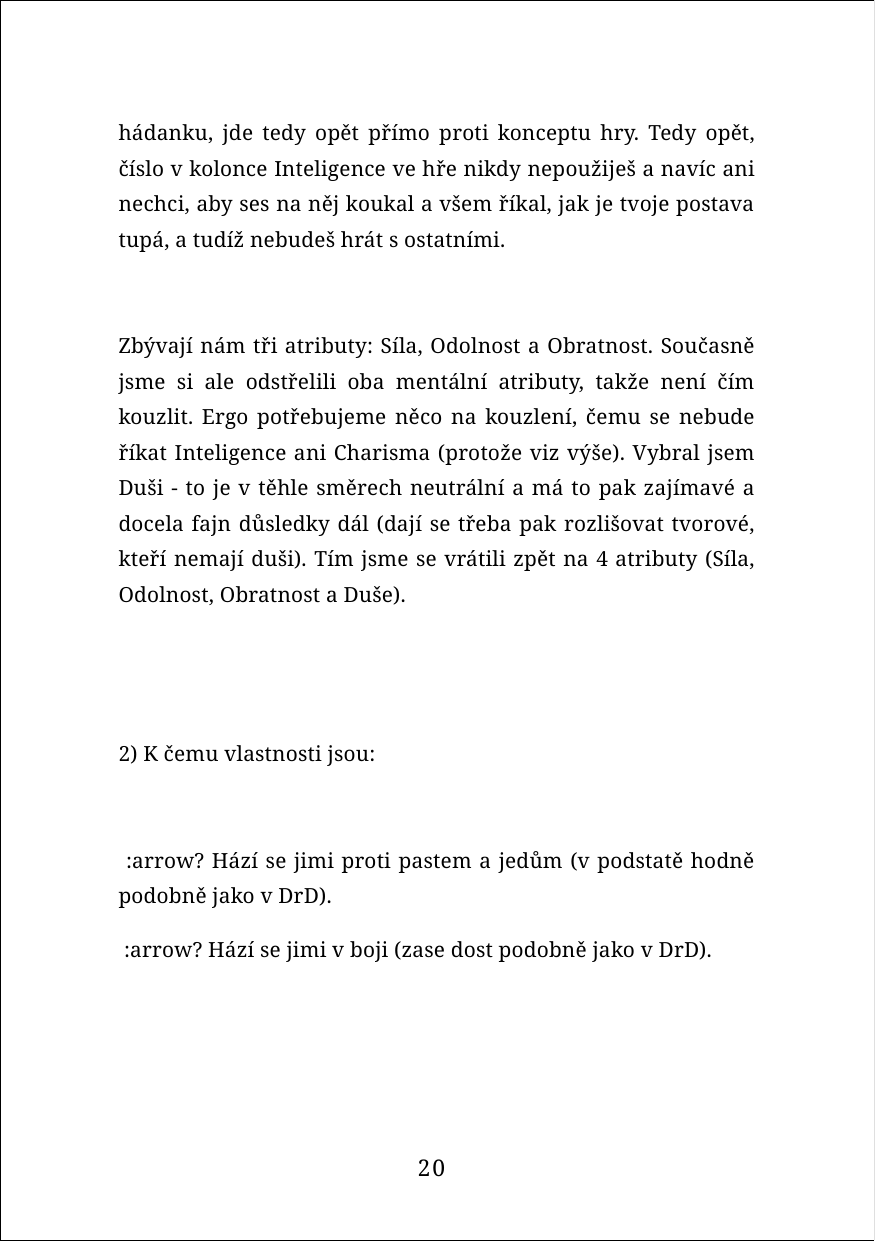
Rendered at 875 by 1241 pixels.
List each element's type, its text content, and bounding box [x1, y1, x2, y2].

text Zbývají nám tři atributy: Síla, Odolnost a Obratnost. Současně jsme si ale odstřelili oba mentální atributy, takže není čím kouzlit. Ergo potřebujeme něco na kouzlení, čemu se nebude říkat Inteligence ani Charisma (protože viz výše). Vybral jsem Duši - to je v těhle směrech neutrální a má to pak zajímavé a docela fajn důsledky dál (dají se třeba pak rozlišovat tvorové, kteří nemají duši). Tím jsme se vrátili zpět na 4 atributy (Síla, Odolnost, Obratnost a Duše). [118, 331, 756, 608]
text :arrow? Hází se jimi proti pastem a jedům (v podstatě hodně podobně jako v DrD). [118, 846, 756, 910]
text :arrow? Hází se jimi v boji (zase dost podobně jako v DrD). [118, 935, 756, 963]
text hádanku, jde tedy opět přímo proti konceptu hry. Tedy opět, číslo v kolonce Inteligence ve hře nikdy nepoužiješ a navíc ani nechci, aby ses na něj koukal a všem říkal, jak je tvoje postava tupá, a tudíž nebudeš hrát s ostatními. [118, 118, 756, 253]
text 2) K čemu vlastnosti jsou: [118, 739, 756, 768]
